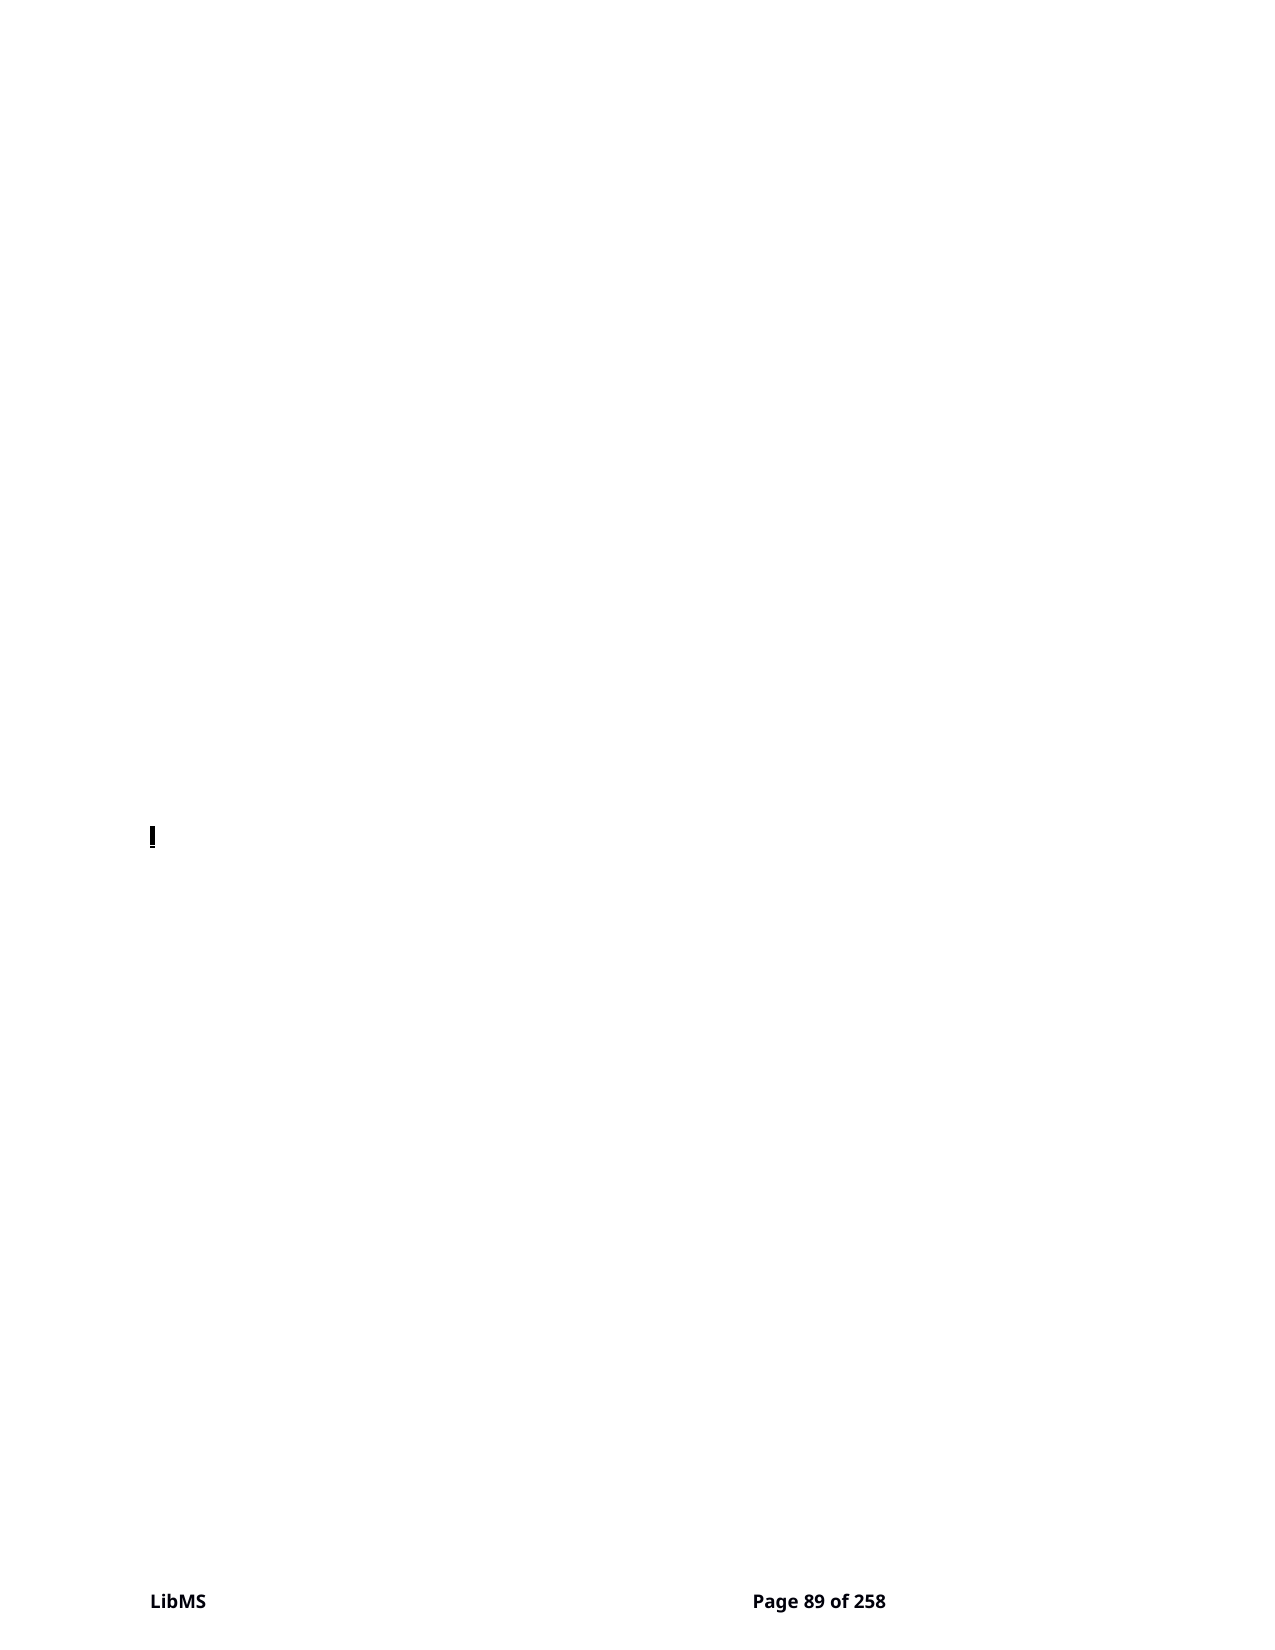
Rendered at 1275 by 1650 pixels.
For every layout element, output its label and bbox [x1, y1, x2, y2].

text [150, 133, 1125, 1430]
